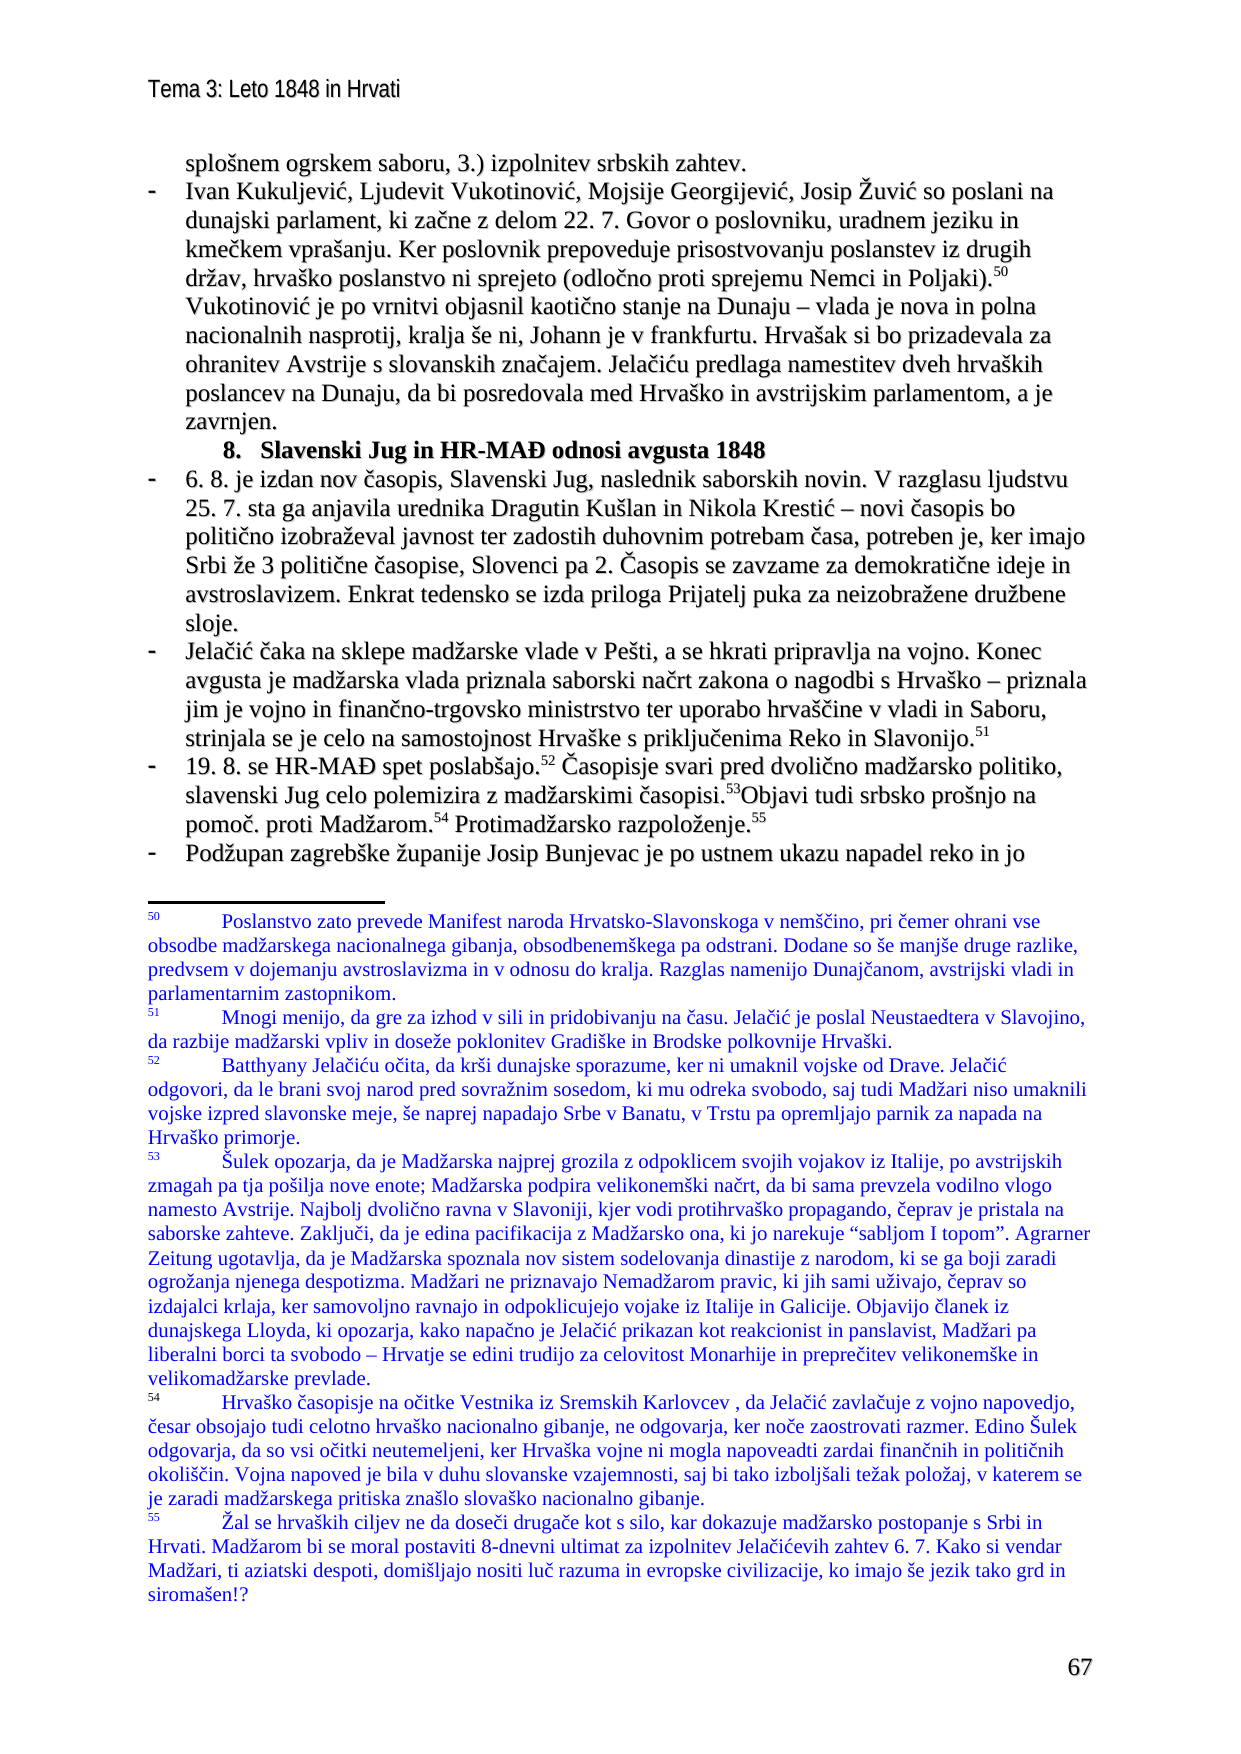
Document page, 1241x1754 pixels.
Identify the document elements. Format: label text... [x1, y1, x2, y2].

list Slavenski Jug in HR-MAĐ odnosi avgusta 1848 [223, 435, 1093, 464]
list 19. 8. se HR-MAĐ spet poslabšajo. Časopisje svari pred dvolično madžarsko politiko, slavenski Jug celo polemizira z madžarskimi časopisi.Objavi tudi srbsko prošnjo na pomoč. proti Madžarom. Protimadžarsko razpoloženje. [148, 751, 1093, 838]
list Podžupan zagrebške županije Josip Bunjevac je po ustnem ukazu napadel reko in jo [148, 838, 1093, 866]
list Šulek opozarja, da je Madžarska najprej grozila z odpoklicem svojih vojakov iz Italije, po avstrijskih zmagah pa tja pošilja nove enote; Madžarska podpira velikonemški načrt, da bi sama prevzela vodilno vlogo namesto Avstrije. Najbolj dvolično ravna v Slavoniji, kjer vodi protihrvaško propagando, čeprav je pristala na saborske zahteve. Zaključi, da je edina pacifikacija z Madžarsko ona, ki jo narekuje “sabljom I topom”. Agrarner Zeitung ugotavlja, da je Madžarska spoznala nov sistem sodelovanja dinastije z narodom, ki se ga boji zaradi ogrožanja njenega despotizma. Madžari ne priznavajo Nemadžarom pravic, ki jih sami uživajo, čeprav so izdajalci krlaja, ker samovoljno ravnajo in odpoklicujejo vojake iz Italije in Galicije. Objavijo članek iz dunajskega Lloyda, ki opozarja, kako napačno je Jelačić prikazan kot reakcionist in panslavist, Madžari pa liberalni borci ta svobodo – Hrvatje se edini trudijo za celovitost Monarhije in preprečitev velikonemške in velikomadžarske prevlade. [148, 1149, 1093, 1390]
list 6. 8. je izdan nov časopis, Slavenski Jug, naslednik saborskih novin. V razglasu ljudstvu 25. 7. sta ga anjavila urednika Dragutin Kušlan in Nikola Krestić – novi časopis bo politično izobraževal javnost ter zadostih duhovnim potrebam časa, potreben je, ker imajo Srbi že 3 politične časopise, Slovenci pa 2. Časopis se zavzame za demokratične ideje in avstroslavizem. Enkrat tedensko se izda priloga Prijatelj puka za neizobražene družbene sloje. [148, 464, 1093, 636]
list splošnem ogrskem saboru, 3.) izpolnitev srbskih zahtev. [148, 148, 1093, 176]
list Poslanstvo zato prevede Manifest naroda Hrvatsko-Slavonskoga v nemščino, pri čemer ohrani vse obsodbe madžarskega nacionalnega gibanja, obsodbenemškega pa odstrani. Dodane so še manjše druge razlike, predvsem v dojemanju avstroslavizma in v odnosu do kralja. Razglas namenijo Dunajčanom, avstrijski vladi in parlamentarnim zastopnikom. [148, 908, 1093, 1005]
list Hrvaško časopisje na očitke Vestnika iz Sremskih Karlovcev , da Jelačić zavlačuje z vojno napovedjo, česar obsojajo tudi celotno hrvaško nacionalno gibanje, ne odgovarja, ker noče zaostrovati razmer. Edino Šulek odgovarja, da so vsi očitki neutemeljeni, ker Hrvaška vojne ni mogla napoveadti zardai finančnih in političnih okoliščin. Vojna napoved je bila v duhu slovanske vzajemnosti, saj bi tako izboljšali težak položaj, v katerem se je zaradi madžarskega pritiska znašlo slovaško nacionalno gibanje. [148, 1390, 1093, 1510]
list Mnogi menijo, da gre za izhod v sili in pridobivanju na času. Jelačić je poslal Neustaedtera v Slavojino, da razbije madžarski vpliv in doseže poklonitev Gradiške in Brodske polkovnije Hrvaški. [148, 1005, 1093, 1053]
list Ivan Kukuljević, Ljudevit Vukotinović, Mojsije Georgijević, Josip Žuvić so poslani na dunajski parlament, ki začne z delom 22. 7. Govor o poslovniku, uradnem jeziku in kmečkem vprašanju. Ker poslovnik prepoveduje prisostvovanju poslanstev iz drugih držav, hrvaško poslanstvo ni sprejeto (odločno proti sprejemu Nemci in Poljaki). Vukotinović je po vrnitvi objasnil kaotično stanje na Dunaju – vlada je nova in polna nacionalnih nasprotij, kralja še ni, Johann je v frankfurtu. Hrvašak si bo prizadevala za ohranitev Avstrije s slovanskih značajem. Jelačiću predlaga namestitev dveh hrvaških poslancev na Dunaju, da bi posredovala med Hrvaško in avstrijskim parlamentom, a je zavrnjen. [148, 176, 1093, 435]
list Batthyany Jelačiću očita, da krši dunajske sporazume, ker ni umaknil vojske od Drave. Jelačić odgovori, da le brani svoj narod pred sovražnim sosedom, ki mu odreka svobodo, saj tudi Madžari niso umaknili vojske izpred slavonske meje, še naprej napadajo Srbe v Banatu, v Trstu pa opremljajo parnik za napada na Hrvaško primorje. [148, 1053, 1093, 1149]
list Žal se hrvaških ciljev ne da doseči drugače kot s silo, kar dokazuje madžarsko postopanje s Srbi in Hrvati. Madžarom bi se moral postaviti 8-dnevni ultimat za izpolnitev Jelačićevih zahtev 6. 7. Kako si vendar Madžari, ti aziatski despoti, domišljajo nositi luč razuma in evropske civilizacije, ko imajo še jezik tako grd in siromašen!? [148, 1510, 1093, 1606]
list Jelačić čaka na sklepe madžarske vlade v Pešti, a se hkrati pripravlja na vojno. Konec avgusta je madžarska vlada priznala saborski načrt zakona o nagodbi s Hrvaško – priznala jim je vojno in finančno-trgovsko ministrstvo ter uporabo hrvaščine v vladi in Saboru, strinjala se je celo na samostojnost Hrvaške s priključenima Reko in Slavonijo. [148, 636, 1093, 751]
